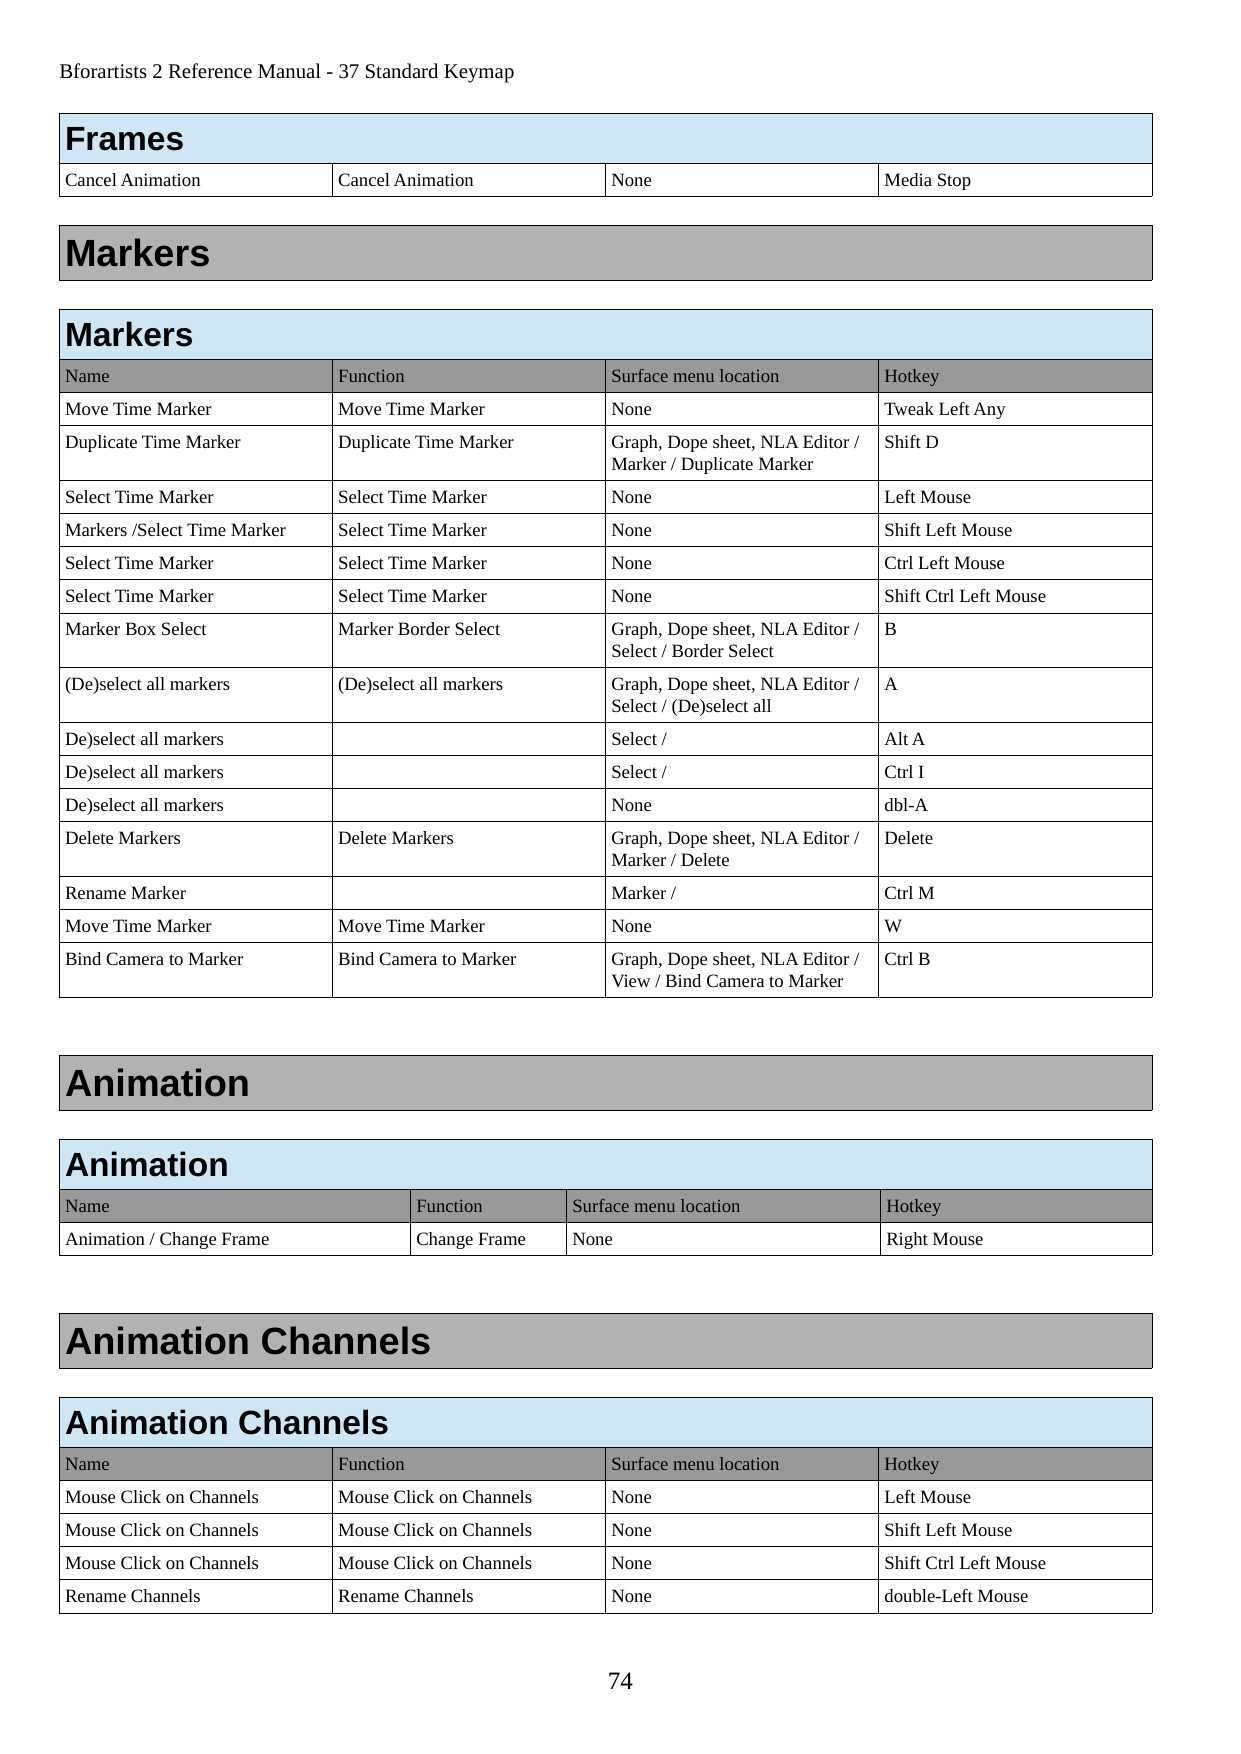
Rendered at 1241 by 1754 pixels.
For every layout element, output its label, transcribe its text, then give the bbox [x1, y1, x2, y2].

table_cell Graph, Dope sheet, NLA Editor / Marker / Duplicate Marker [606, 426, 878, 480]
table_header Frames [60, 114, 1152, 163]
table_cell None [606, 789, 878, 821]
table_cell Delete Markers [60, 822, 332, 876]
table_cell Hotkey [879, 1448, 1152, 1480]
table_cell Surface menu location [606, 1448, 878, 1480]
table_header Animation [60, 1140, 1152, 1189]
table_header Animation Channels [60, 1314, 1152, 1368]
table_cell A [879, 668, 1152, 722]
table_cell Graph, Dope sheet, NLA Editor / Select / (De)select all [606, 668, 878, 722]
table_cell Mouse Click on Channels [60, 1481, 332, 1513]
table_cell Left Mouse [879, 481, 1152, 513]
table_cell Ctrl B [879, 943, 1152, 997]
table_cell Graph, Dope sheet, NLA Editor / Marker / Delete [606, 822, 878, 876]
table_cell Surface menu location [606, 360, 878, 392]
table_cell Change Frame [411, 1223, 566, 1255]
table_cell De)select all markers [60, 756, 332, 788]
table_cell Hotkey [881, 1190, 1152, 1222]
table_header Animation Channels [60, 1398, 1152, 1447]
table_cell W [879, 910, 1152, 942]
table_header Markers [60, 226, 1152, 280]
table_cell Graph, Dope sheet, NLA Editor / View / Bind Camera to Marker [606, 943, 878, 997]
table_cell Marker Box Select [60, 614, 332, 667]
table_cell [333, 723, 605, 755]
table_cell Hotkey [879, 360, 1152, 392]
table_cell Move Time Marker [60, 910, 332, 942]
table_cell Graph, Dope sheet, NLA Editor / Select / Border Select [606, 614, 878, 667]
table_cell Select / [606, 723, 878, 755]
table_cell Bind Camera to Marker [60, 943, 332, 997]
table_cell Function [411, 1190, 566, 1222]
table_cell None [606, 164, 878, 196]
table_cell Name [60, 1448, 332, 1480]
table_cell Mouse Click on Channels [333, 1547, 605, 1579]
table_cell B [879, 614, 1152, 667]
table_cell Ctrl I [879, 756, 1152, 788]
table_header Markers [60, 310, 1152, 359]
table_cell (De)select all markers [60, 668, 332, 722]
table_cell Rename Channels [60, 1580, 332, 1612]
table_cell Right Mouse [881, 1223, 1152, 1255]
table_cell Media Stop [879, 164, 1152, 196]
table_cell None [606, 547, 878, 579]
table_cell Tweak Left Any [879, 393, 1152, 425]
table_cell Left Mouse [879, 1481, 1152, 1513]
table_cell None [606, 1481, 878, 1513]
table_cell None [606, 514, 878, 546]
table_cell double-Left Mouse [879, 1580, 1152, 1612]
table_cell Animation / Change Frame [60, 1223, 410, 1255]
table_cell (De)select all markers [333, 668, 605, 722]
table_cell None [606, 1580, 878, 1612]
table_cell None [567, 1223, 880, 1255]
table_cell De)select all markers [60, 723, 332, 755]
table_cell None [606, 393, 878, 425]
table_cell De)select all markers [60, 789, 332, 821]
table_cell [333, 756, 605, 788]
table_cell Shift D [879, 426, 1152, 480]
table_cell Mouse Click on Channels [333, 1514, 605, 1546]
table_cell Markers /Select Time Marker [60, 514, 332, 546]
table_cell Select Time Marker [60, 580, 332, 612]
table_cell Function [333, 1448, 605, 1480]
table_cell Move Time Marker [333, 910, 605, 942]
table_cell [333, 877, 605, 909]
table_cell Cancel Animation [60, 164, 332, 196]
table_cell dbl-A [879, 789, 1152, 821]
table_cell Alt A [879, 723, 1152, 755]
table_header Animation [60, 1056, 1152, 1110]
table_cell Name [60, 360, 332, 392]
table_cell Rename Marker [60, 877, 332, 909]
table_cell Delete Markers [333, 822, 605, 876]
table_cell None [606, 1547, 878, 1579]
table_cell Delete [879, 822, 1152, 876]
table_cell None [606, 580, 878, 612]
table_cell Shift Ctrl Left Mouse [879, 580, 1152, 612]
table_cell Duplicate Time Marker [333, 426, 605, 480]
table_cell Cancel Animation [333, 164, 605, 196]
table_cell Move Time Marker [60, 393, 332, 425]
table_cell Rename Channels [333, 1580, 605, 1612]
table_cell [333, 789, 605, 821]
table_cell Shift Ctrl Left Mouse [879, 1547, 1152, 1579]
table_cell Select Time Marker [333, 481, 605, 513]
table_cell Ctrl M [879, 877, 1152, 909]
table_cell Shift Left Mouse [879, 1514, 1152, 1546]
table_cell Marker / [606, 877, 878, 909]
table_cell Marker Border Select [333, 614, 605, 667]
table_cell Mouse Click on Channels [60, 1514, 332, 1546]
table_cell Mouse Click on Channels [60, 1547, 332, 1579]
table_cell Select Time Marker [60, 547, 332, 579]
table_cell Move Time Marker [333, 393, 605, 425]
table_cell Shift Left Mouse [879, 514, 1152, 546]
table_cell Bind Camera to Marker [333, 943, 605, 997]
table_cell Surface menu location [567, 1190, 880, 1222]
table_cell None [606, 1514, 878, 1546]
table_cell None [606, 481, 878, 513]
table_cell Select Time Marker [333, 514, 605, 546]
table_cell Mouse Click on Channels [333, 1481, 605, 1513]
table_cell Select Time Marker [333, 547, 605, 579]
table_cell None [606, 910, 878, 942]
table_cell Select / [606, 756, 878, 788]
table_cell Ctrl Left Mouse [879, 547, 1152, 579]
table_cell Name [60, 1190, 410, 1222]
table_cell Select Time Marker [60, 481, 332, 513]
table_cell Select Time Marker [333, 580, 605, 612]
table_cell Function [333, 360, 605, 392]
table_cell Duplicate Time Marker [60, 426, 332, 480]
